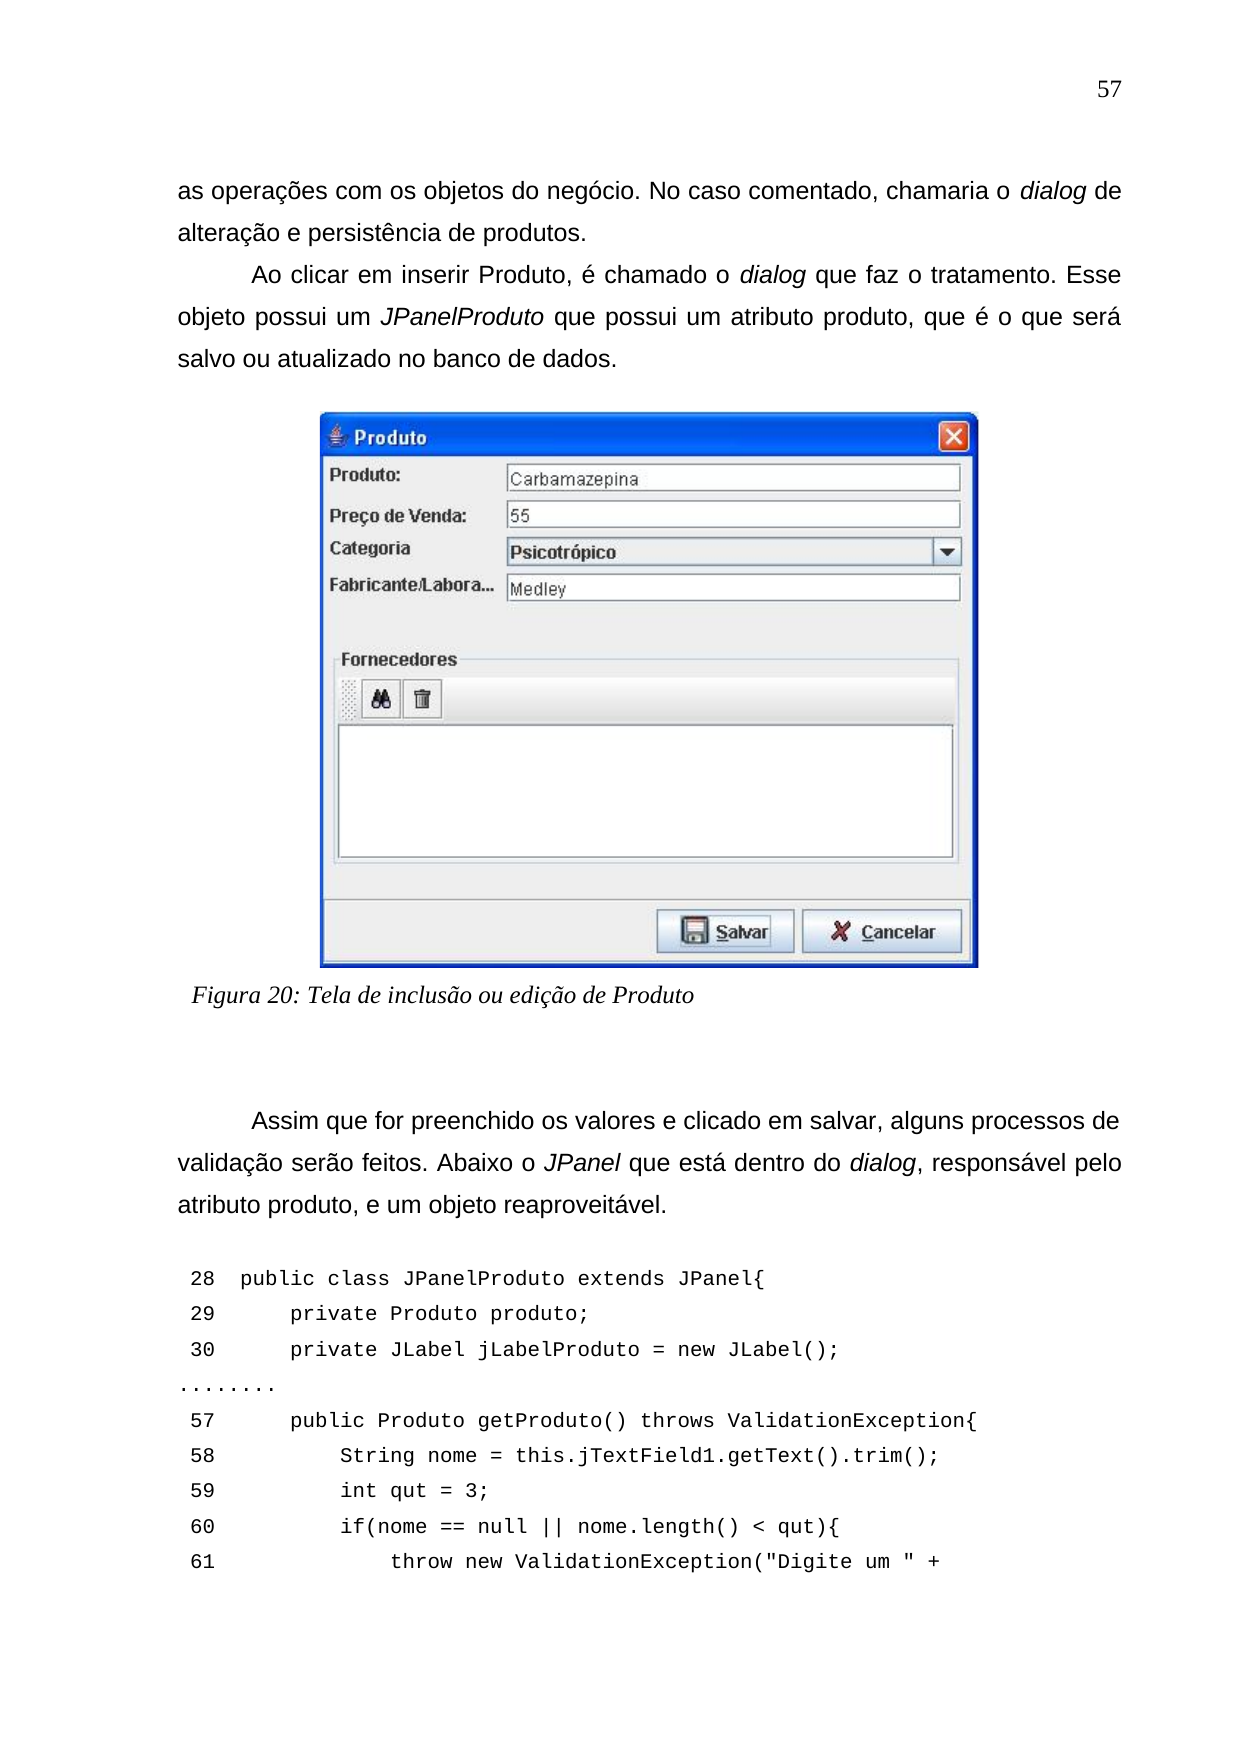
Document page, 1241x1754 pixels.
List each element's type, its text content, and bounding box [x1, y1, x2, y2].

text 59 int qut = 3; [177, 1480, 1122, 1504]
text 30 private JLabel jLabelProduto = new JLabel(); [177, 1339, 1122, 1362]
text 29 private Produto produto; [177, 1303, 1122, 1327]
text Assim que for preenchido os valores e clicado em salvar, alguns processos de validação serão feitos. Abaixo o JPanel que está dentro do dialog, responsável pelo atributo produto, e um objeto reaproveitável. [177, 1107, 1122, 1218]
text 61 throw new ValidationException("Digite um " + [177, 1551, 1122, 1575]
picture [319, 411, 980, 968]
text 60 if(nome == null || nome.length() < qut){ [177, 1516, 1122, 1539]
text ........ [177, 1374, 1122, 1398]
text 58 String nome = this.jTextField1.getText().trim(); [177, 1445, 1122, 1469]
text as operações com os objetos do negócio. No caso comentado, chamaria o dialog de alteração e persistência de produtos. [177, 177, 1122, 247]
text 28 public class JPanelProduto extends JPanel{ [177, 1268, 1122, 1292]
text Figura 20: Tela de inclusão ou edição de Produto [191, 968, 1108, 1009]
text Ao clicar em inserir Produto, é chamado o dialog que faz o tratamento. Esse objeto possui um JPanelProduto que possui um atributo produto, que é o que será salvo ou atualizado no banco de dados. [177, 261, 1122, 373]
text 57 public Produto getProduto() throws ValidationException{ [177, 1409, 1122, 1433]
